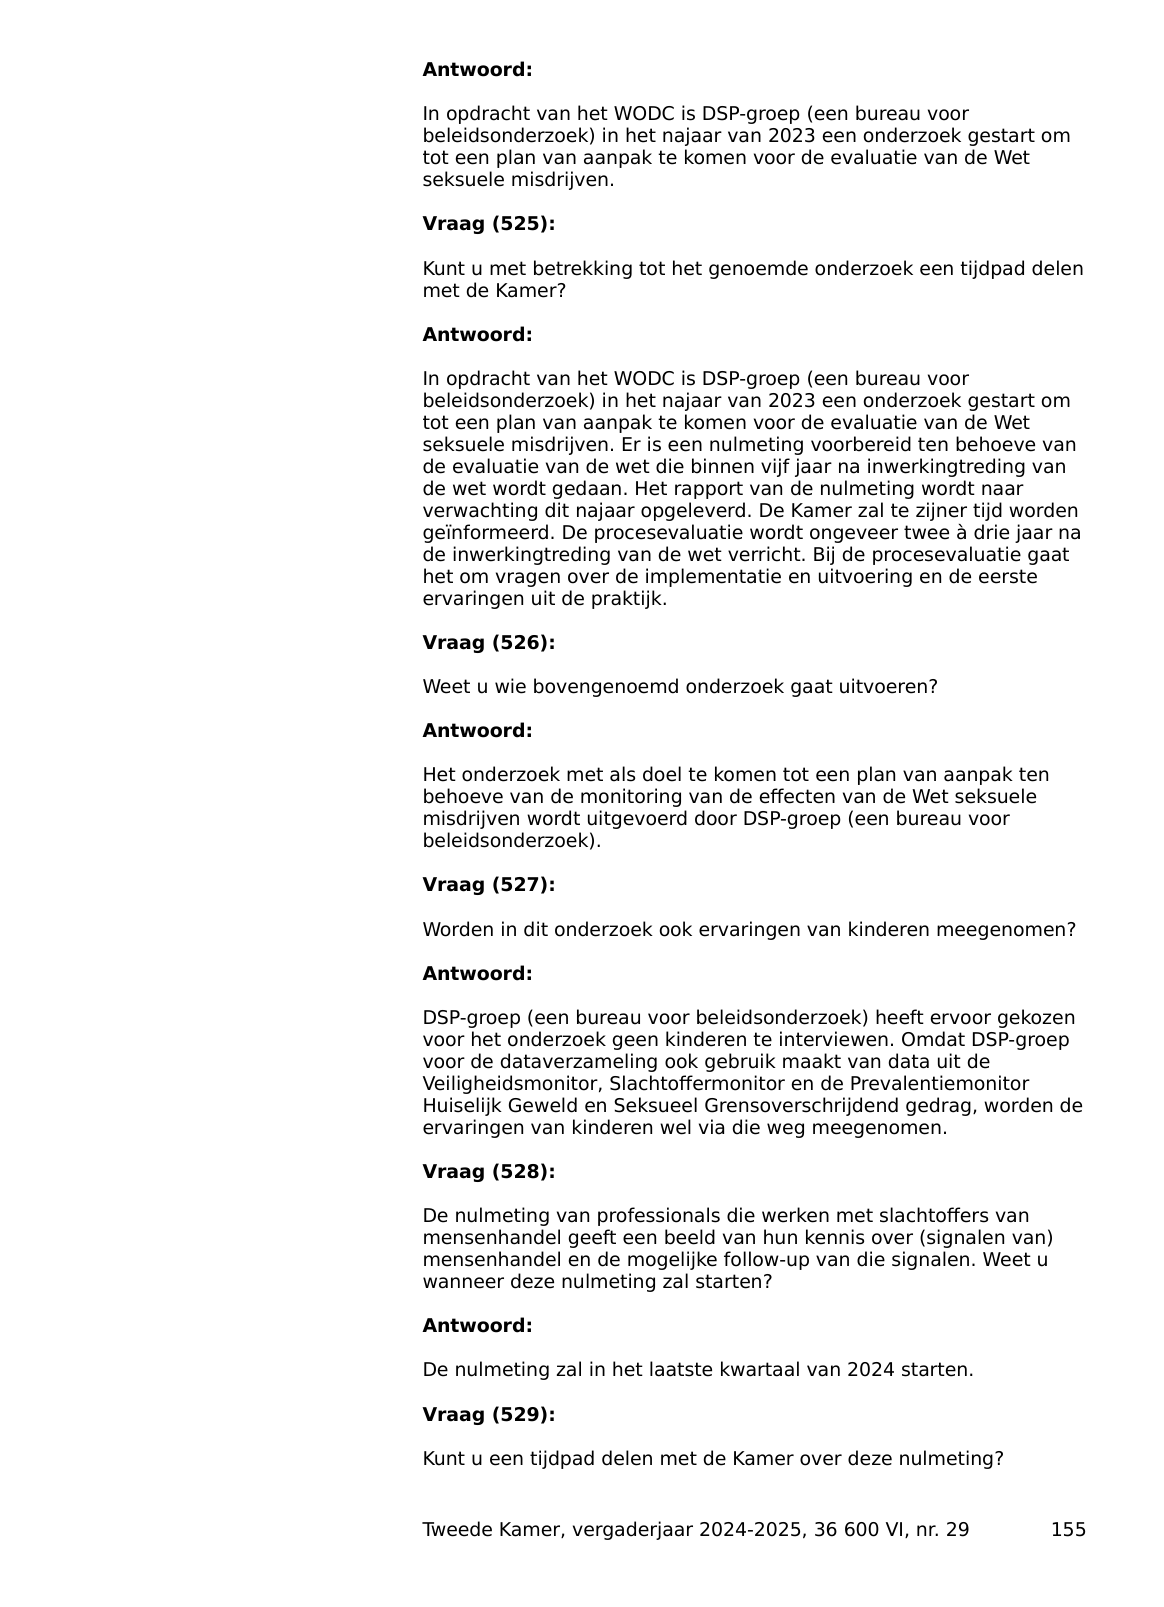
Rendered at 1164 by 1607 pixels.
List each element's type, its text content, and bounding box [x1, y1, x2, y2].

text In opdracht van het WODC is DSP-groep (een bureau voor beleidsonderzoek) in het najaar van 2023 een onderzoek gestart om tot een plan van aanpak te komen voor de evaluatie van de Wet seksuele misdrijven. Er is een nulmeting voorbereid ten behoeve van de evaluatie van de wet die binnen vijf jaar na inwerkingtreding van de wet wordt gedaan. Het rapport van de nulmeting wordt naar verwachting dit najaar opgeleverd. De Kamer zal te zijner tijd worden geïnformeerd. De procesevaluatie wordt ongeveer twee à drie jaar na de inwerkingtreding van de wet verricht. Bij de procesevaluatie gaat het om vragen over de implementatie en uitvoering en de eerste ervaringen uit de praktijk. [422, 368, 1087, 609]
text Kunt u met betrekking tot het genoemde onderzoek een tijdpad delen met de Kamer? [422, 257, 1087, 301]
text Worden in dit onderzoek ook ervaringen van kinderen meegenomen? [422, 918, 1087, 941]
subtitle Antwoord: [422, 1315, 1087, 1337]
text Weet u wie bovengenoemd onderzoek gaat uitvoeren? [422, 676, 1087, 698]
subtitle Antwoord: [422, 720, 1087, 742]
subtitle Vraag (526): [422, 632, 1087, 654]
text Het onderzoek met als doel te komen tot een plan van aanpak ten behoeve van de monitoring van de effecten van de Wet seksuele misdrijven wordt uitgevoerd door DSP-groep (een bureau voor beleidsonderzoek). [422, 764, 1087, 852]
text Kunt u een tijdpad delen met de Kamer over deze nulmeting? [422, 1448, 1087, 1470]
subtitle Vraag (525): [422, 213, 1087, 235]
subtitle Vraag (527): [422, 874, 1087, 896]
subtitle Antwoord: [422, 963, 1087, 985]
subtitle Vraag (529): [422, 1403, 1087, 1426]
subtitle Antwoord: [422, 324, 1087, 346]
text DSP-groep (een bureau voor beleidsonderzoek) heeft ervoor gekozen voor het onderzoek geen kinderen te interviewen. Omdat DSP-groep voor de dataverzameling ook gebruik maakt van data uit de Veiligheidsmonitor, Slachtoffermonitor en de Prevalentiemonitor Huiselijk Geweld en Seksueel Grensoverschrijdend gedrag, worden de ervaringen van kinderen wel via die weg meegenomen. [422, 1007, 1087, 1139]
subtitle Antwoord: [422, 59, 1087, 81]
text De nulmeting van professionals die werken met slachtoffers van mensenhandel geeft een beeld van hun kennis over (signalen van) mensenhandel en de mogelijke follow-up van die signalen. Weet u wanneer deze nulmeting zal starten? [422, 1205, 1087, 1293]
text De nulmeting zal in het laatste kwartaal van 2024 starten. [422, 1359, 1087, 1381]
text In opdracht van het WODC is DSP-groep (een bureau voor beleidsonderzoek) in het najaar van 2023 een onderzoek gestart om tot een plan van aanpak te komen voor de evaluatie van de Wet seksuele misdrijven. [422, 103, 1087, 191]
subtitle Vraag (528): [422, 1161, 1087, 1183]
